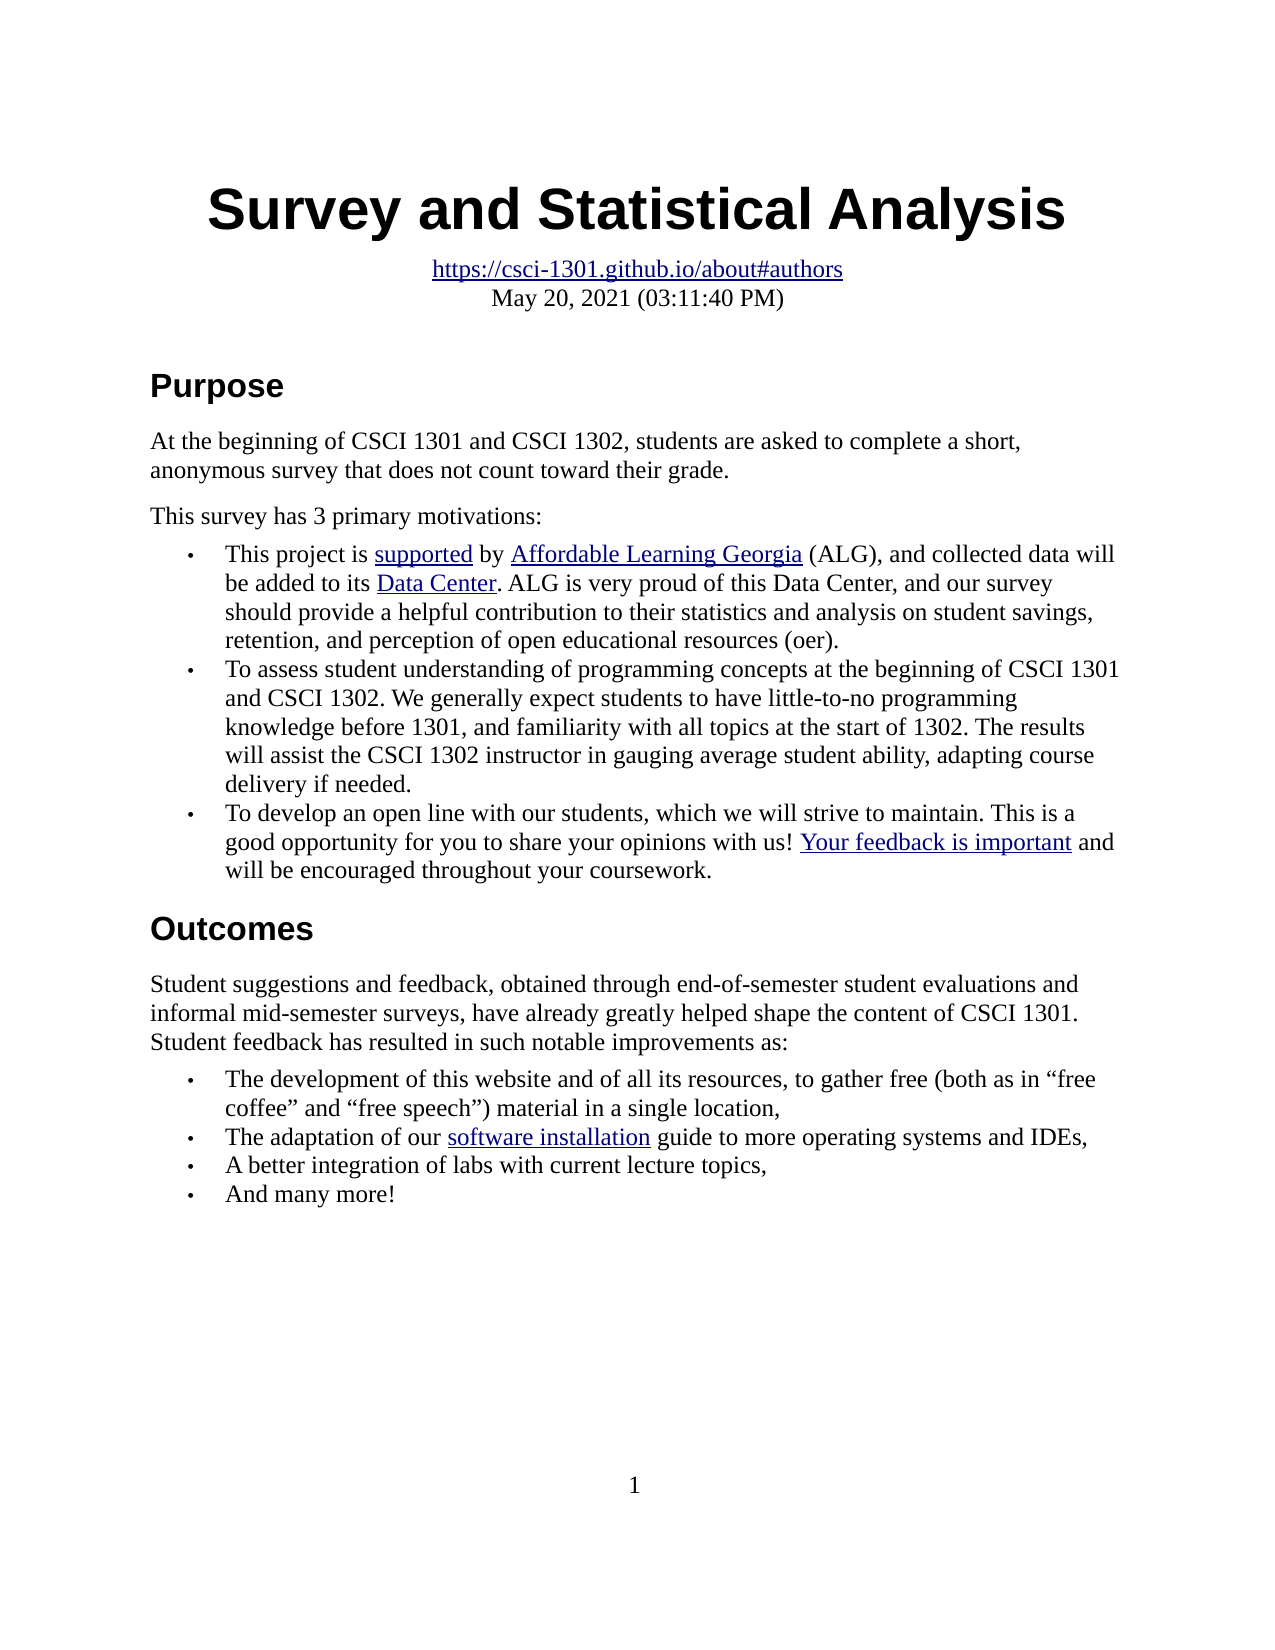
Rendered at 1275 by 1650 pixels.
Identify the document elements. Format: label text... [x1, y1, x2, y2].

list A better integration of labs with current lecture topics, [187, 1151, 1125, 1179]
title Survey and Statistical Analysis [150, 175, 1125, 242]
text May 20, 2021 (03:11:40 PM) [150, 283, 1125, 312]
text Student suggestions and feedback, obtained through end-of-semester student evaluations and informal mid-semester surveys, have already greatly helped shape the content of CSCI 1301. Student feedback has resulted in such notable improvements as: [150, 969, 1125, 1055]
list To assess student understanding of programming concepts at the beginning of CSCI 1301 and CSCI 1302. We generally expect students to have little-to-no programming knowledge before 1301, and familiarity with all topics at the start of 1302. The results will assist the CSCI 1302 instructor in gauging average student ability, adapting course delivery if needed. [187, 654, 1125, 798]
list This project is supported by Affordable Learning Georgia (ALG), and collected data will be added to its Data Center. ALG is very proud of this Data Center, and our survey should provide a helpful contribution to their statistics and analysis on student savings, retention, and perception of open educational resources (oer). [187, 539, 1125, 654]
list The development of this website and of all its resources, to gather free (both as in “free coffee” and “free speech”) material in a single location, [187, 1064, 1125, 1122]
list And many more! [187, 1179, 1125, 1208]
subtitle Outcomes [150, 909, 1125, 948]
subtitle Purpose [150, 366, 1125, 404]
text At the beginning of CSCI 1301 and CSCI 1302, students are asked to complete a short, anonymous survey that does not count toward their grade. [150, 426, 1125, 483]
text This survey has 3 primary motivations: [150, 501, 1125, 530]
list The adaptation of our software installation guide to more operating systems and IDEs, [187, 1122, 1125, 1151]
list To develop an open line with our students, which we will strive to maintain. This is a good opportunity for you to share your opinions with us! Your feedback is important and will be encouraged throughout your coursework. [187, 798, 1125, 884]
text https://csci-1301.github.io/about#authors [150, 254, 1125, 283]
